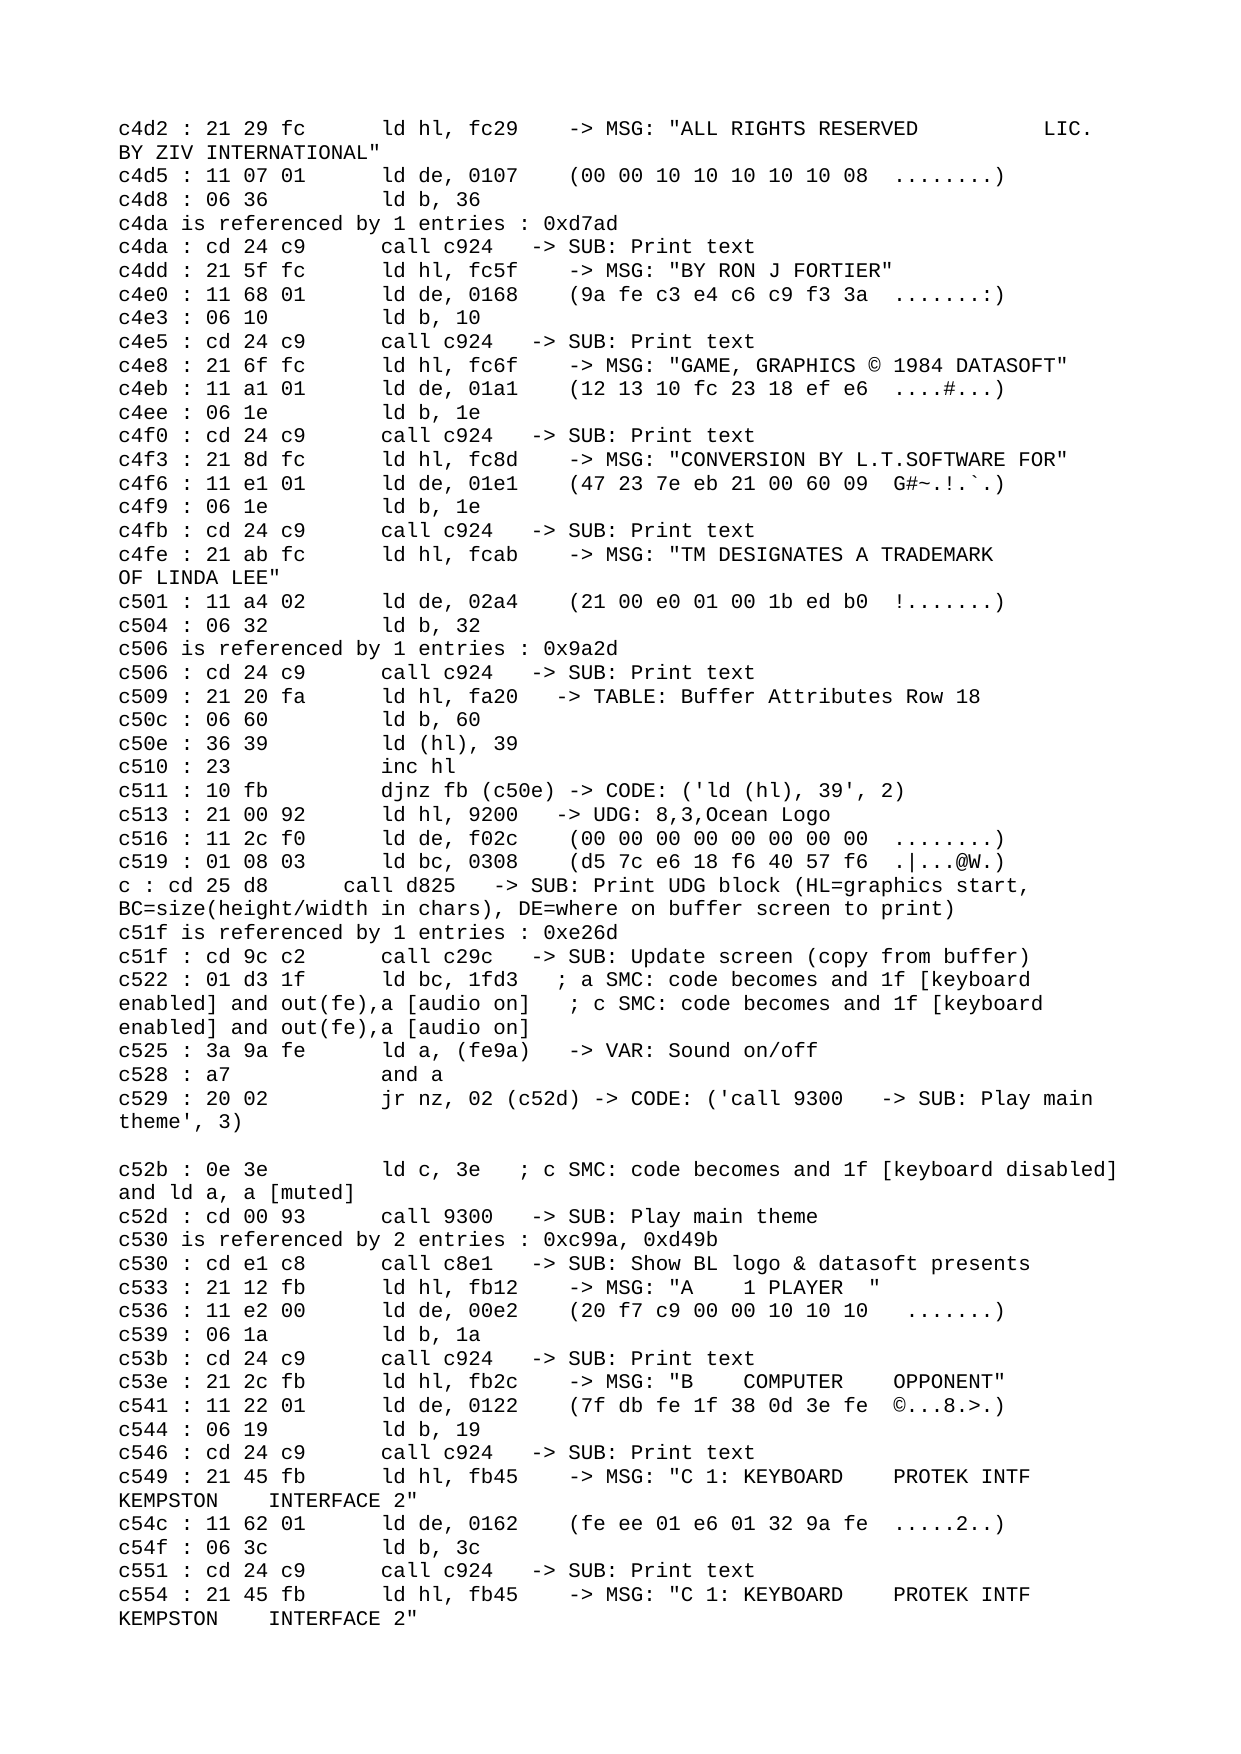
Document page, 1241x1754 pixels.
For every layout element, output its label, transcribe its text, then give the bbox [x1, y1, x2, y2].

text c541 : 11 22 01 ld de, 0122 (7f db fe 1f 38 0d 3e fe ©...8.>.) [118, 1395, 1122, 1419]
text c509 : 21 20 fa ld hl, fa20 -> TABLE: Buffer Attributes Row 18 [118, 686, 1122, 709]
text c4eb : 11 a1 01 ld de, 01a1 (12 13 10 fc 23 18 ef e6 ....#...) [118, 378, 1122, 402]
text c549 : 21 45 fb ld hl, fb45 -> MSG: "C 1: KEYBOARD PROTEK INTF KEMPSTON INTERFACE 2" [118, 1466, 1122, 1513]
text c52b : 0e 3e ld c, 3e ; c SMC: code becomes and 1f [keyboard disabled] and ld a, a [muted] [118, 1158, 1122, 1206]
text c4d8 : 06 36 ld b, 36 [118, 189, 1122, 213]
text c51f : cd 9c c2 call c29c -> SUB: Update screen (copy from buffer) [118, 946, 1122, 969]
text c50e : 36 39 ld (hl), 39 [118, 733, 1122, 757]
text c4e3 : 06 10 ld b, 10 [118, 307, 1122, 331]
text c554 : 21 45 fb ld hl, fb45 -> MSG: "C 1: KEYBOARD PROTEK INTF KEMPSTON INTERFACE 2" [118, 1584, 1122, 1631]
text c519 : 01 08 03 ld bc, 0308 (d5 7c e6 18 f6 40 57 f6 .|...@W.) [118, 851, 1122, 875]
text c50c : 06 60 ld b, 60 [118, 709, 1122, 733]
text c53b : cd 24 c9 call c924 -> SUB: Print text [118, 1348, 1122, 1371]
text c529 : 20 02 jr nz, 02 (c52d) -> CODE: ('call 9300 -> SUB: Play main theme', 3) [118, 1088, 1122, 1135]
text c525 : 3a 9a fe ld a, (fe9a) -> VAR: Sound on/off [118, 1040, 1122, 1064]
text c54c : 11 62 01 ld de, 0162 (fe ee 01 e6 01 32 9a fe .....2..) [118, 1513, 1122, 1537]
text c52d : cd 00 93 call 9300 -> SUB: Play main theme [118, 1206, 1122, 1229]
text c536 : 11 e2 00 ld de, 00e2 (20 f7 c9 00 00 10 10 10 .......) [118, 1300, 1122, 1324]
text c539 : 06 1a ld b, 1a [118, 1324, 1122, 1348]
text c510 : 23 inc hl [118, 757, 1122, 780]
text c4f9 : 06 1e ld b, 1e [118, 496, 1122, 520]
text c4d5 : 11 07 01 ld de, 0107 (00 00 10 10 10 10 10 08 ........) [118, 165, 1122, 189]
text c546 : cd 24 c9 call c924 -> SUB: Print text [118, 1442, 1122, 1466]
text c551 : cd 24 c9 call c924 -> SUB: Print text [118, 1561, 1122, 1584]
text c501 : 11 a4 02 ld de, 02a4 (21 00 e0 01 00 1b ed b0 !.......) [118, 591, 1122, 615]
text c522 : 01 d3 1f ld bc, 1fd3 ; a SMC: code becomes and 1f [keyboard enabled] and out(fe),a [audio on] ; c SMC: code becomes and 1f [keyboard enabled] and out(fe),a [audio on] [118, 969, 1122, 1040]
text c4da : cd 24 c9 call c924 -> SUB: Print text [118, 236, 1122, 260]
text c516 : 11 2c f0 ld de, f02c (00 00 00 00 00 00 00 00 ........) [118, 827, 1122, 851]
text c504 : 06 32 ld b, 32 [118, 615, 1122, 638]
text c506 is referenced by 1 entries : 0x9a2d [118, 638, 1122, 662]
text c51f is referenced by 1 entries : 0xe26d [118, 922, 1122, 946]
text c4f3 : 21 8d fc ld hl, fc8d -> MSG: "CONVERSION BY L.T.SOFTWARE FOR" [118, 449, 1122, 473]
text c533 : 21 12 fb ld hl, fb12 -> MSG: "A 1 PLAYER " [118, 1277, 1122, 1300]
text c528 : a7 and a [118, 1064, 1122, 1088]
text c4e8 : 21 6f fc ld hl, fc6f -> MSG: "GAME, GRAPHICS © 1984 DATASOFT" [118, 354, 1122, 378]
text c4da is referenced by 1 entries : 0xd7ad [118, 213, 1122, 236]
text c511 : 10 fb djnz fb (c50e) -> CODE: ('ld (hl), 39', 2) [118, 780, 1122, 804]
text c54f : 06 3c ld b, 3c [118, 1537, 1122, 1561]
text c53e : 21 2c fb ld hl, fb2c -> MSG: "B COMPUTER OPPONENT" [118, 1371, 1122, 1395]
text c4fb : cd 24 c9 call c924 -> SUB: Print text [118, 520, 1122, 544]
text c4dd : 21 5f fc ld hl, fc5f -> MSG: "BY RON J FORTIER" [118, 260, 1122, 284]
text c4e0 : 11 68 01 ld de, 0168 (9a fe c3 e4 c6 c9 f3 3a .......:) [118, 284, 1122, 307]
text c506 : cd 24 c9 call c924 -> SUB: Print text [118, 662, 1122, 686]
text c4f0 : cd 24 c9 call c924 -> SUB: Print text [118, 426, 1122, 449]
text c530 : cd e1 c8 call c8e1 -> SUB: Show BL logo & datasoft presents [118, 1253, 1122, 1277]
text c4ee : 06 1e ld b, 1e [118, 402, 1122, 426]
text c4e5 : cd 24 c9 call c924 -> SUB: Print text [118, 331, 1122, 354]
text c513 : 21 00 92 ld hl, 9200 -> UDG: 8,3,Ocean Logo [118, 804, 1122, 827]
text c4fe : 21 ab fc ld hl, fcab -> MSG: "TM DESIGNATES A TRADEMARK OF LINDA LEE" [118, 544, 1122, 591]
text c4d2 : 21 29 fc ld hl, fc29 -> MSG: "ALL RIGHTS RESERVED LIC. BY ZIV INTERNATIONAL" [118, 118, 1122, 165]
text c530 is referenced by 2 entries : 0xc99a, 0xd49b [118, 1229, 1122, 1253]
text c544 : 06 19 ld b, 19 [118, 1419, 1122, 1442]
text c4f6 : 11 e1 01 ld de, 01e1 (47 23 7e eb 21 00 60 09 G#~.!.`.) [118, 473, 1122, 496]
text c : cd 25 d8 call d825 -> SUB: Print UDG block (HL=graphics start, BC=size(height/width in chars), DE=where on buffer screen to print) [118, 875, 1122, 922]
